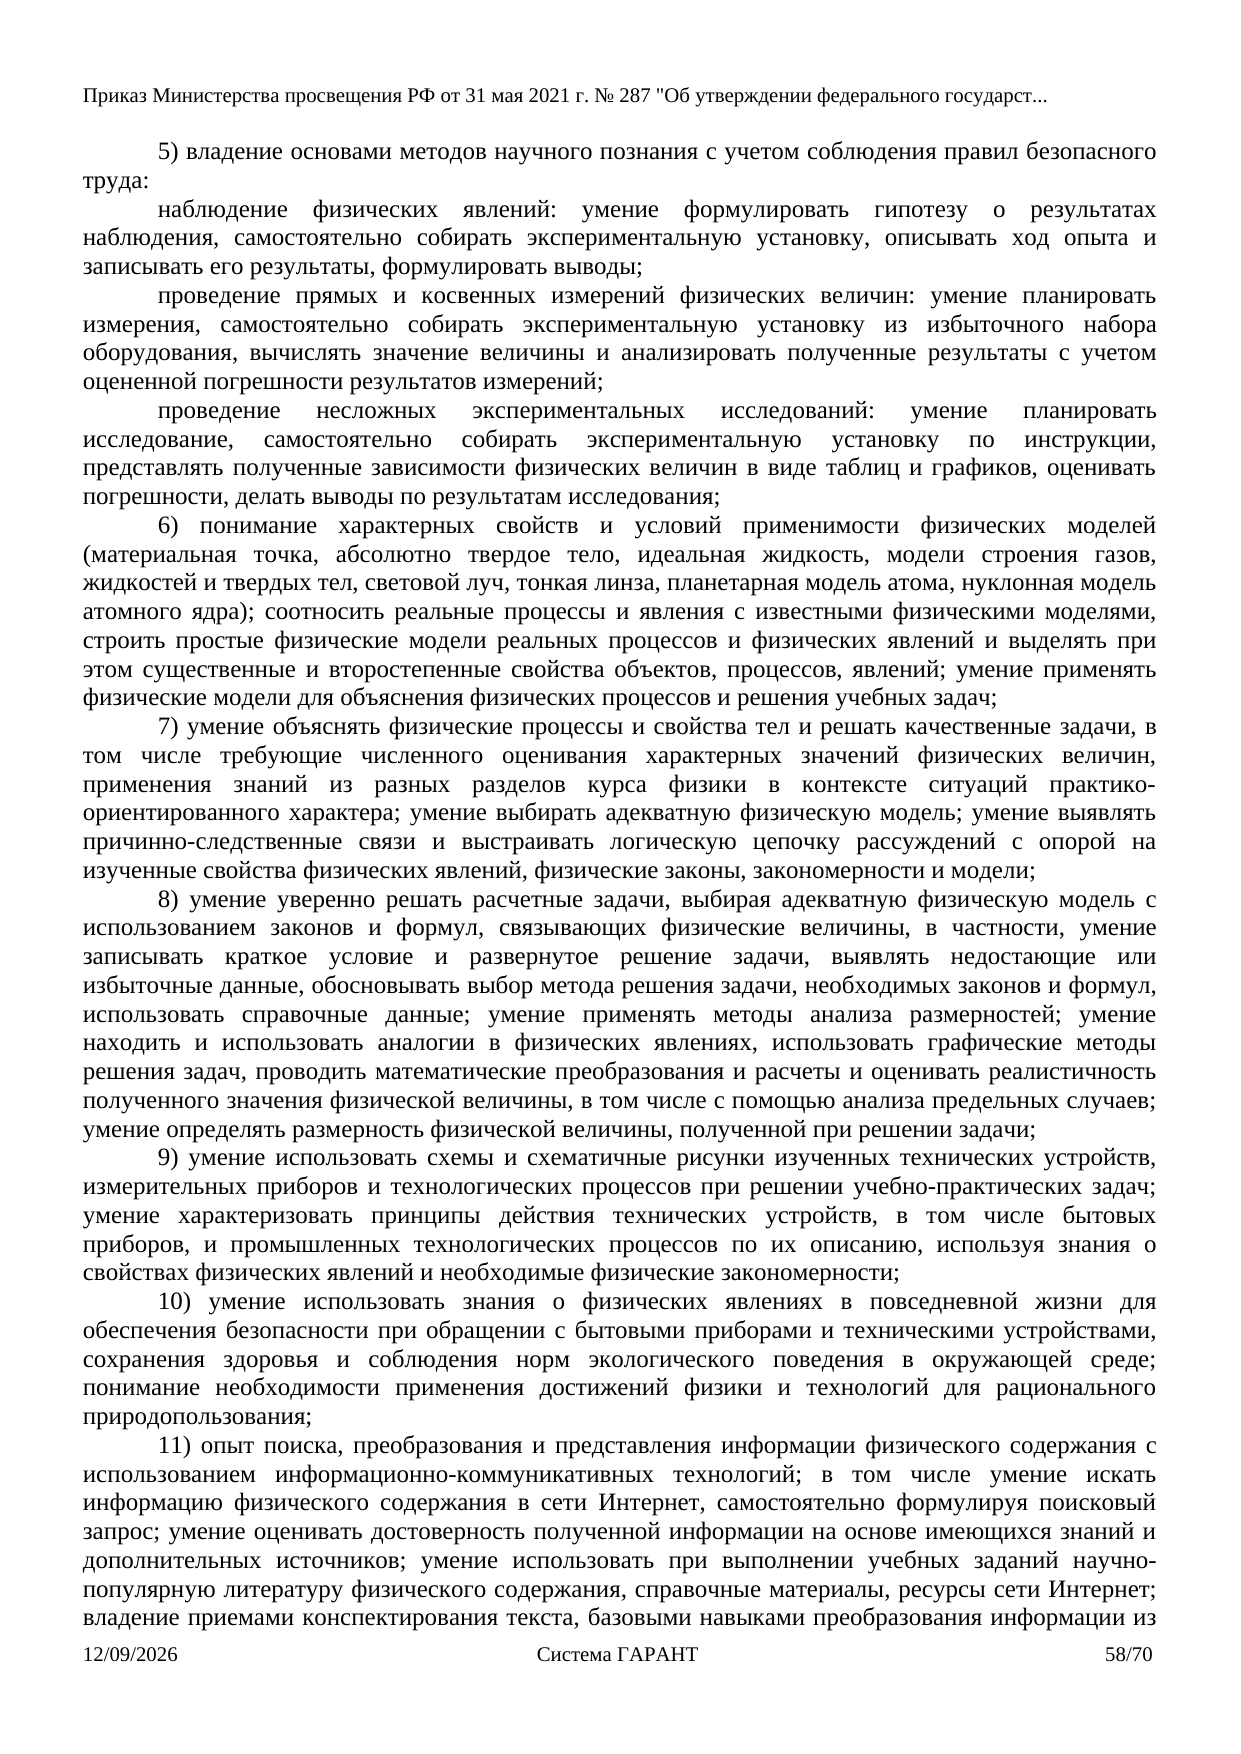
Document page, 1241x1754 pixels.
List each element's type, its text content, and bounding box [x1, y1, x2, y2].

text 6) понимание характерных свойств и условий применимости физических моделей (материальная точка, абсолютно твердое тело, идеальная жидкость, модели строения газов, жидкостей и твердых тел, световой луч, тонкая линза, планетарная модель атома, нуклонная модель атомного ядра); соотносить реальные процессы и явления с известными физическими моделями, строить простые физические модели реальных процессов и физических явлений и выделять при этом существенные и второстепенные свойства объектов, процессов, явлений; умение применять физические модели для объяснения физических процессов и решения учебных задач; [83, 510, 1157, 711]
text проведение прямых и косвенных измерений физических величин: умение планировать измерения, самостоятельно собирать экспериментальную установку из избыточного набора оборудования, вычислять значение величины и анализировать полученные результаты с учетом оцененной погрешности результатов измерений; [83, 280, 1157, 395]
text 10) умение использовать знания о физических явлениях в повседневной жизни для обеспечения безопасности при обращении с бытовыми приборами и техническими устройствами, сохранения здоровья и соблюдения норм экологического поведения в окружающей среде; понимание необходимости применения достижений физики и технологий для рационального природопользования; [83, 1286, 1157, 1430]
text наблюдение физических явлений: умение формулировать гипотезу о результатах наблюдения, самостоятельно собирать экспериментальную установку, описывать ход опыта и записывать его результаты, формулировать выводы; [83, 194, 1157, 280]
text 7) умение объяснять физические процессы и свойства тел и решать качественные задачи, в том числе требующие численного оценивания характерных значений физических величин, применения знаний из разных разделов курса физики в контексте ситуаций практико-ориентированного характера; умение выбирать адекватную физическую модель; умение выявлять причинно-следственные связи и выстраивать логическую цепочку рассуждений с опорой на изученные свойства физических явлений, физические законы, закономерности и модели; [83, 711, 1157, 884]
text проведение несложных экспериментальных исследований: умение планировать исследование, самостоятельно собирать экспериментальную установку по инструкции, представлять полученные зависимости физических величин в виде таблиц и графиков, оценивать погрешности, делать выводы по результатам исследования; [83, 395, 1157, 510]
text 11) опыт поиска, преобразования и представления информации физического содержания с использованием информационно-коммуникативных технологий; в том числе умение искать информацию физического содержания в сети Интернет, самостоятельно формулируя поисковый запрос; умение оценивать достоверность полученной информации на основе имеющихся знаний и дополнительных источников; умение использовать при выполнении учебных заданий научно-популярную литературу физического содержания, справочные материалы, ресурсы сети Интернет; владение приемами конспектирования текста, базовыми навыками преобразования информации из [83, 1430, 1157, 1631]
text 8) умение уверенно решать расчетные задачи, выбирая адекватную физическую модель с использованием законов и формул, связывающих физические величины, в частности, умение записывать краткое условие и развернутое решение задачи, выявлять недостающие или избыточные данные, обосновывать выбор метода решения задачи, необходимых законов и формул, использовать справочные данные; умение применять методы анализа размерностей; умение находить и использовать аналогии в физических явлениях, использовать графические методы решения задач, проводить математические преобразования и расчеты и оценивать реалистичность полученного значения физической величины, в том числе с помощью анализа предельных случаев; умение определять размерность физической величины, полученной при решении задачи; [83, 884, 1157, 1142]
text 5) владение основами методов научного познания с учетом соблюдения правил безопасного труда: [83, 136, 1157, 194]
text 9) умение использовать схемы и схематичные рисунки изученных технических устройств, измерительных приборов и технологических процессов при решении учебно-практических задач; умение характеризовать принципы действия технических устройств, в том числе бытовых приборов, и промышленных технологических процессов по их описанию, используя знания о свойствах физических явлений и необходимые физические закономерности; [83, 1142, 1157, 1286]
